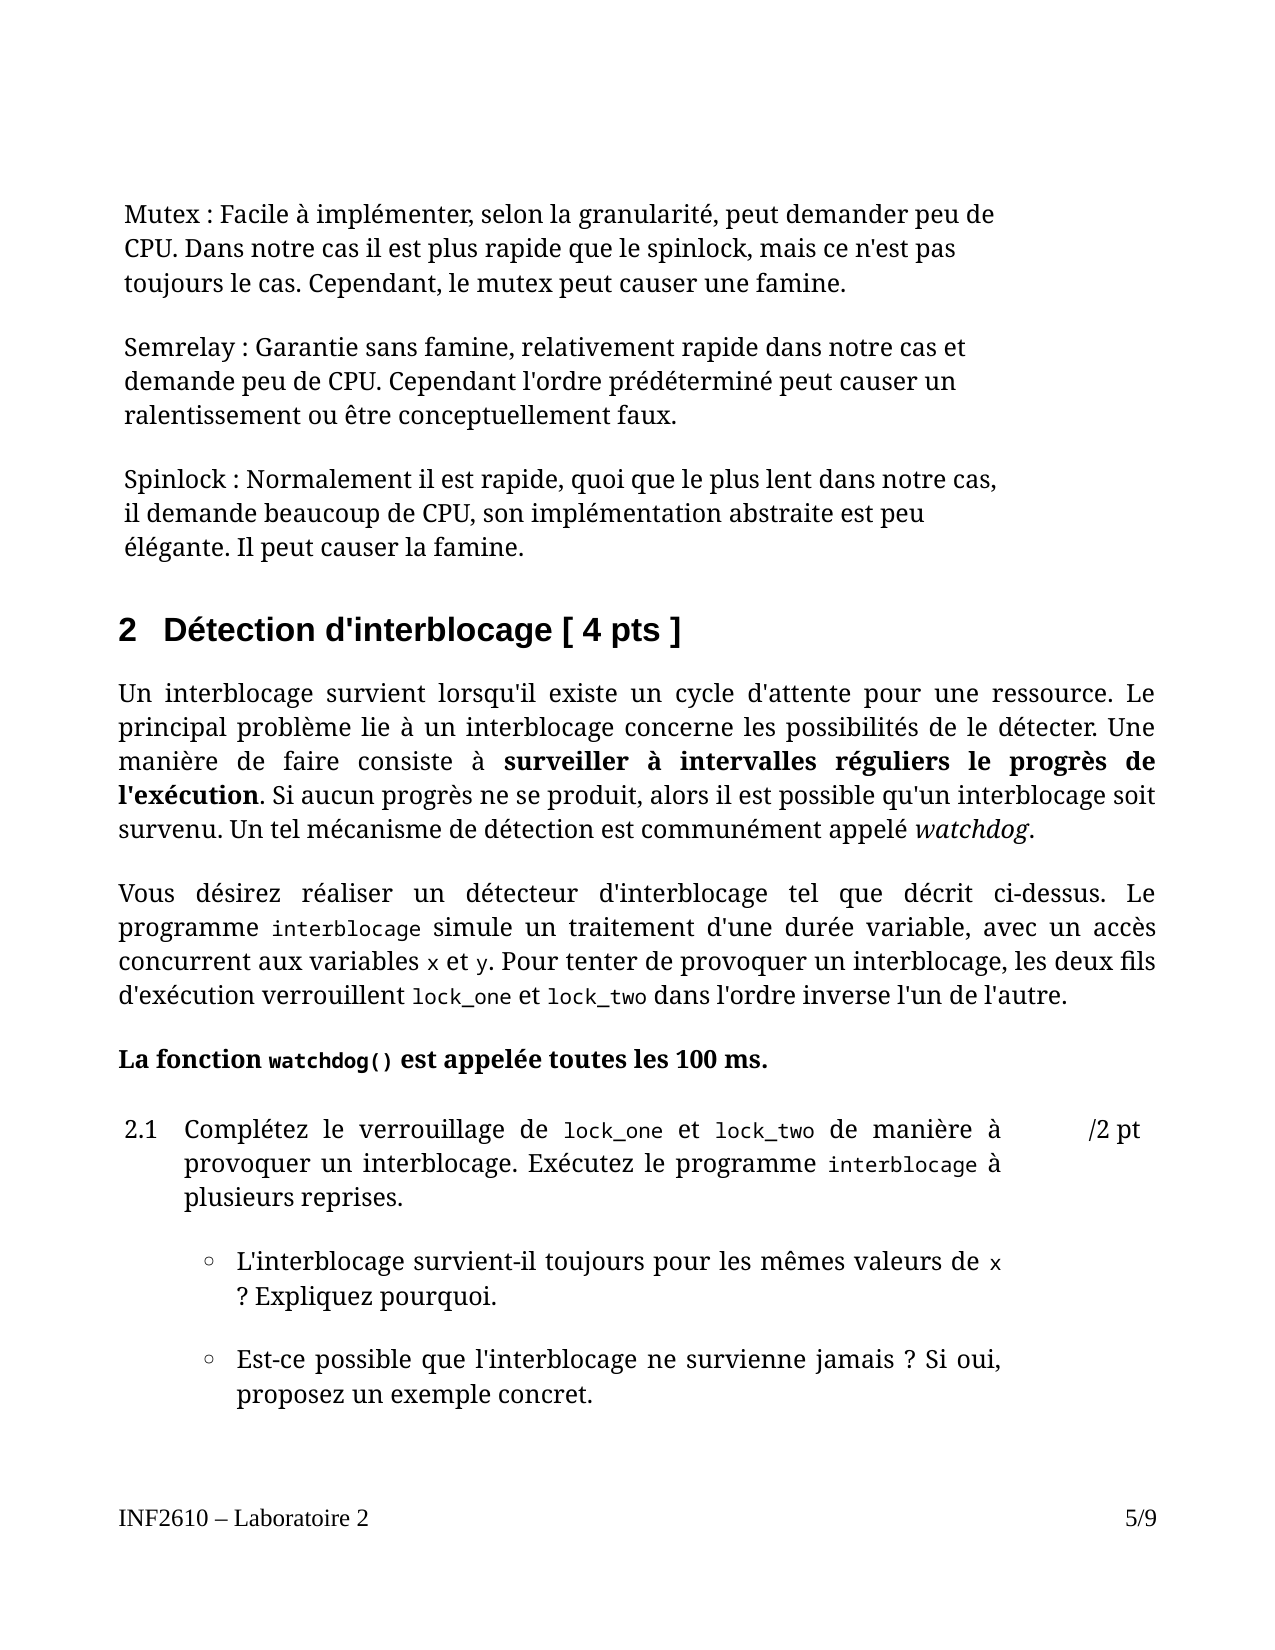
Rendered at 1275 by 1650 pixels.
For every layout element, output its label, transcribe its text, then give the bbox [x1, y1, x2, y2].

text Vous désirez réaliser un détecteur d'interblocage tel que décrit ci-dessus. Le programme interblocage simule un traitement d'une durée variable, avec un accès concurrent aux variables x et y. Pour tenter de provoquer un interblocage, les deux fils d'exécution verrouillent lock_one et lock_two dans l'ordre inverse l'un de l'autre. [118, 876, 1157, 1012]
text La fonction watchdog() est appelée toutes les 100 ms. [118, 1042, 1157, 1076]
table_cell Mutex : Facile à implémenter, selon la granularité, peut demander peu de CPU. Dans notre cas il est plus rapide que le spinlock, mais ce n'est pas toujours le cas. Cependant, le mutex peut causer une famine. Semrelay : Garantie sans famine, relativement rapide dans notre cas et demande peu de CPU. Cependant l'ordre prédéterminé peut causer un ralentissement ou être conceptuellement faux. Spinlock : Normalement il est rapide, quoi que le plus lent dans notre cas, il demande beaucoup de CPU, son implémentation abstraite est peu élégante. Il peut causer la famine. [118, 176, 1007, 584]
text Un interblocage survient lorsqu'il existe un cycle d'attente pour une ressource. Le principal problème lie à un interblocage concerne les possibilités de le détecter. Une manière de faire consiste à surveiller à intervalles réguliers le progrès de l'exécution. Si aucun progrès ne se produit, alors il est possible qu'un interblocage soit survenu. Un tel mécanisme de détection est communément appelé watchdog. [118, 676, 1157, 846]
table_header Complétez le verrouillage de lock_one et lock_two de manière à provoquer un interblocage. Exécutez le programme interblocage à plusieurs reprises. L'interblocage survient-il toujours pour les mêmes valeurs de x ? Expliquez pourquoi. Est-ce possible que l'interblocage ne survienne jamais ? Si oui, proposez un exemple concret. [118, 1091, 1007, 1431]
subtitle Détection d'interblocage [ 4 pts ] [118, 609, 1157, 648]
table_cell [1077, 176, 1157, 584]
table_cell [1008, 176, 1077, 584]
table_header [1008, 1091, 1077, 1431]
table_header /2 pt [1077, 1091, 1157, 1431]
